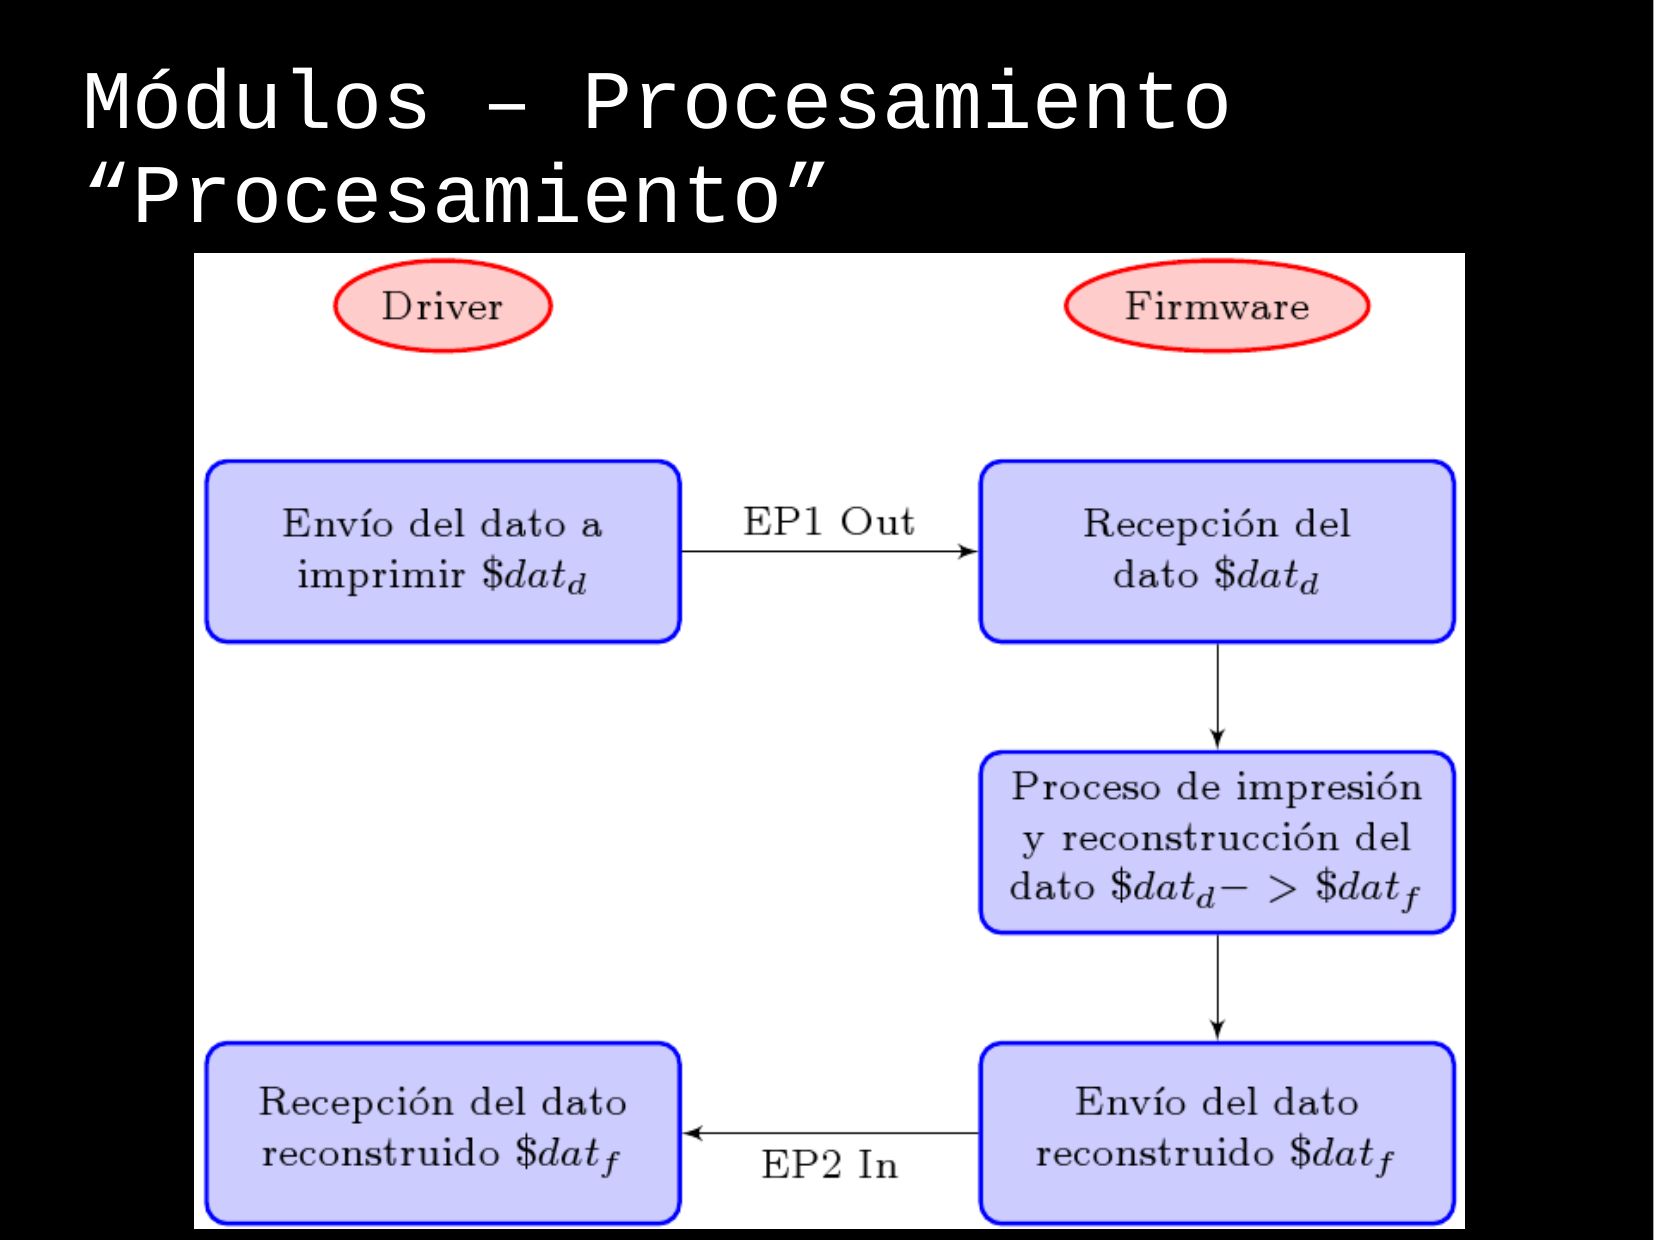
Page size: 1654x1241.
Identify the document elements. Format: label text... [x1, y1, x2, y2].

title Módulos – Procesamiento “Procesamiento” [82, 58, 1571, 248]
picture [194, 253, 1465, 1229]
